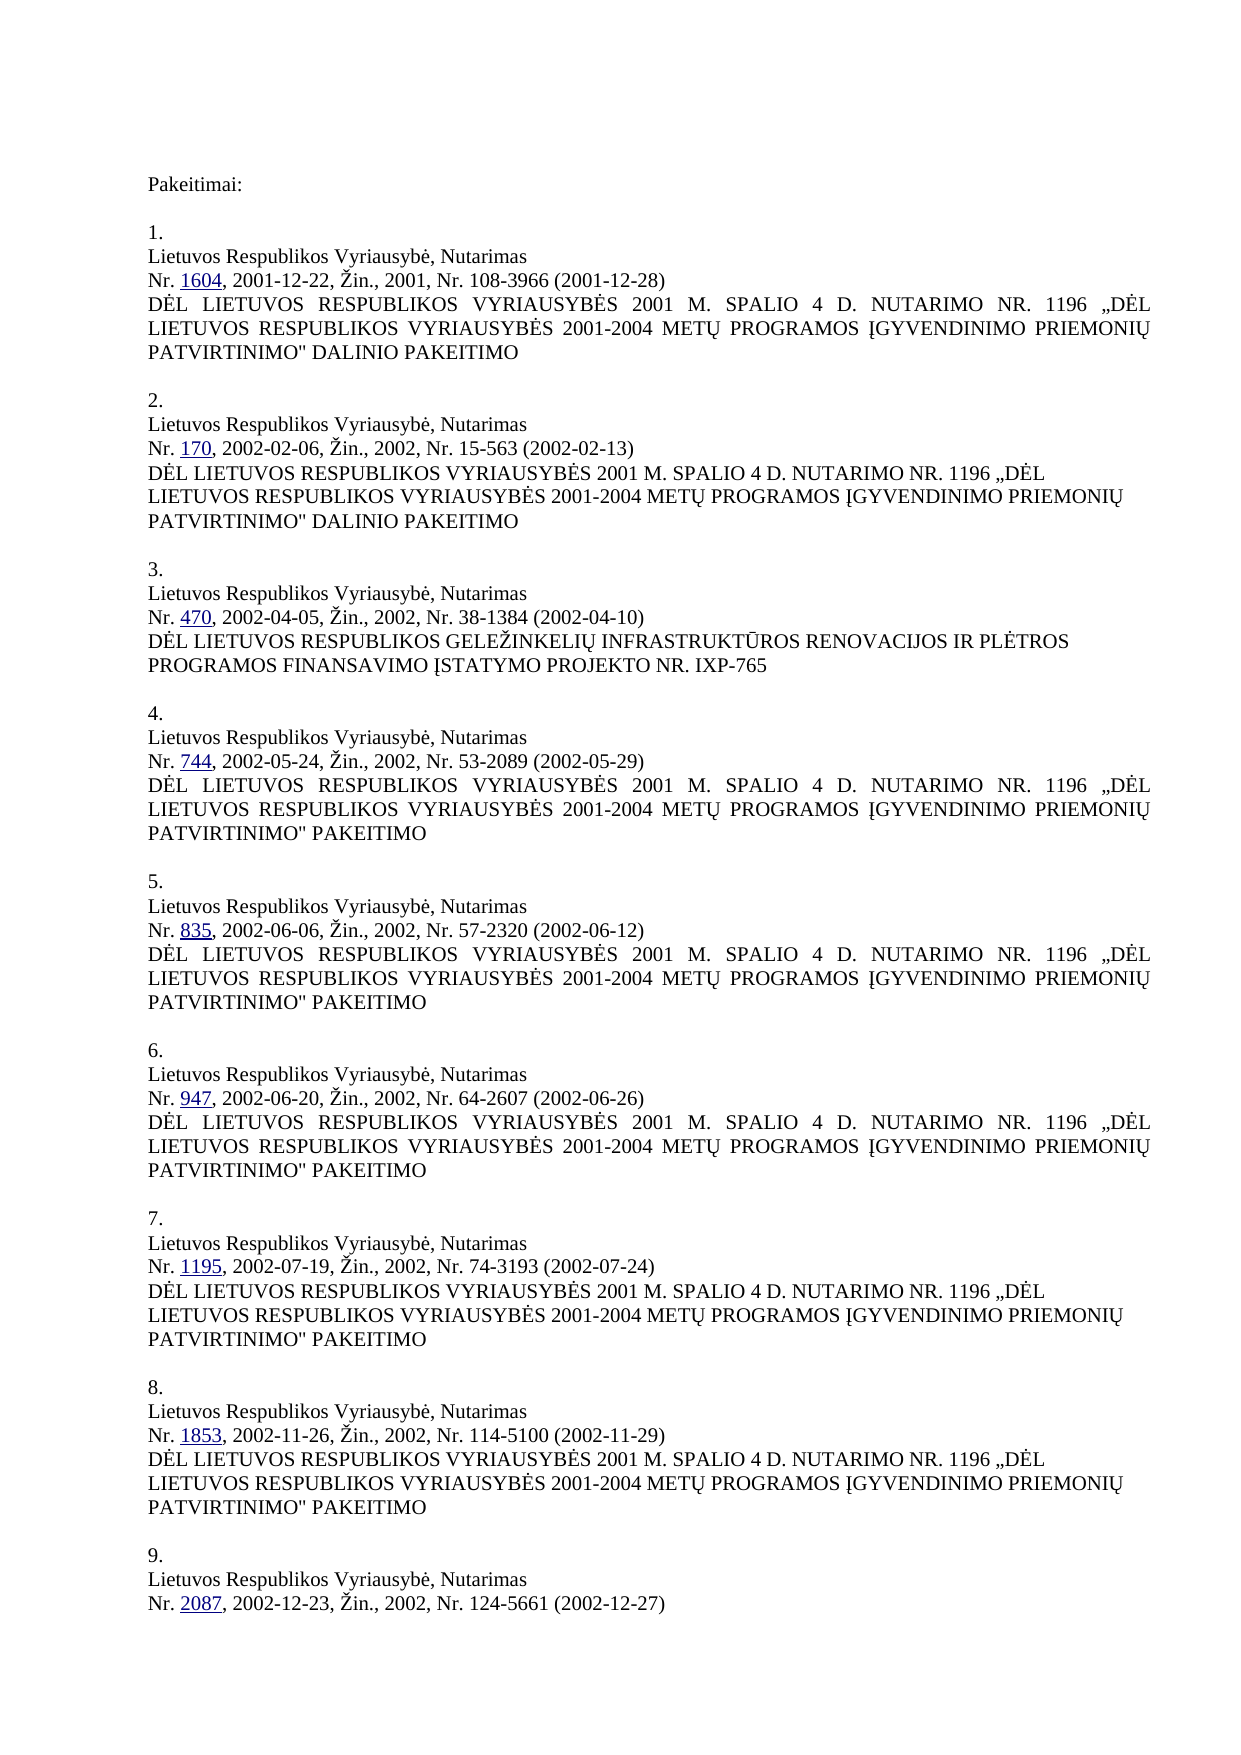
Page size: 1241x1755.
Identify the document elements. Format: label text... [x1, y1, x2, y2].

text DĖL LIETUVOS RESPUBLIKOS VYRIAUSYBĖS 2001 M. SPALIO 4 D. NUTARIMO NR. 1196 „DĖL LIETUVOS RESPUBLIKOS VYRIAUSYBĖS 2001-2004 METŲ PROGRAMOS ĮGYVENDINIMO PRIEMONIŲ PATVIRTINIMO" PAKEITIMO [148, 1278, 1152, 1351]
text Lietuvos Respublikos Vyriausybė, Nutarimas [148, 1230, 1152, 1254]
text Nr. 744, 2002-05-24, Žin., 2002, Nr. 53-2089 (2002-05-29) [148, 749, 1152, 773]
text DĖL LIETUVOS RESPUBLIKOS VYRIAUSYBĖS 2001 M. SPALIO 4 D. NUTARIMO NR. 1196 „DĖL LIETUVOS RESPUBLIKOS VYRIAUSYBĖS 2001-2004 METŲ PROGRAMOS ĮGYVENDINIMO PRIEMONIŲ PATVIRTINIMO" PAKEITIMO [148, 1447, 1152, 1519]
text Lietuvos Respublikos Vyriausybė, Nutarimas [148, 1399, 1152, 1423]
text 5. [148, 869, 1152, 893]
text DĖL LIETUVOS RESPUBLIKOS GELEŽINKELIŲ INFRASTRUKTŪROS RENOVACIJOS IR PLĖTROS PROGRAMOS FINANSAVIMO ĮSTATYMO PROJEKTO NR. IXP-765 [148, 629, 1152, 677]
text DĖL LIETUVOS RESPUBLIKOS VYRIAUSYBĖS 2001 M. SPALIO 4 D. NUTARIMO NR. 1196 „DĖL LIETUVOS RESPUBLIKOS VYRIAUSYBĖS 2001-2004 METŲ PROGRAMOS ĮGYVENDINIMO PRIEMONIŲ PATVIRTINIMO" DALINIO PAKEITIMO [148, 292, 1152, 364]
text Nr. 1195, 2002-07-19, Žin., 2002, Nr. 74-3193 (2002-07-24) [148, 1254, 1152, 1278]
text 6. [148, 1038, 1152, 1062]
text Lietuvos Respublikos Vyriausybė, Nutarimas [148, 244, 1152, 268]
text Nr. 470, 2002-04-05, Žin., 2002, Nr. 38-1384 (2002-04-10) [148, 605, 1152, 629]
text 4. [148, 701, 1152, 725]
text Lietuvos Respublikos Vyriausybė, Nutarimas [148, 581, 1152, 605]
text Lietuvos Respublikos Vyriausybė, Nutarimas [148, 1062, 1152, 1086]
text DĖL LIETUVOS RESPUBLIKOS VYRIAUSYBĖS 2001 M. SPALIO 4 D. NUTARIMO NR. 1196 „DĖL LIETUVOS RESPUBLIKOS VYRIAUSYBĖS 2001-2004 METŲ PROGRAMOS ĮGYVENDINIMO PRIEMONIŲ PATVIRTINIMO" PAKEITIMO [148, 773, 1152, 845]
text 3. [148, 557, 1152, 581]
text DĖL LIETUVOS RESPUBLIKOS VYRIAUSYBĖS 2001 M. SPALIO 4 D. NUTARIMO NR. 1196 „DĖL LIETUVOS RESPUBLIKOS VYRIAUSYBĖS 2001-2004 METŲ PROGRAMOS ĮGYVENDINIMO PRIEMONIŲ PATVIRTINIMO" PAKEITIMO [148, 942, 1152, 1014]
text Nr. 170, 2002-02-06, Žin., 2002, Nr. 15-563 (2002-02-13) [148, 436, 1152, 460]
text Nr. 2087, 2002-12-23, Žin., 2002, Nr. 124-5661 (2002-12-27) [148, 1591, 1152, 1615]
text 2. [148, 388, 1152, 412]
text 8. [148, 1375, 1152, 1399]
text Lietuvos Respublikos Vyriausybė, Nutarimas [148, 1567, 1152, 1591]
text Lietuvos Respublikos Vyriausybė, Nutarimas [148, 893, 1152, 918]
text Nr. 1604, 2001-12-22, Žin., 2001, Nr. 108-3966 (2001-12-28) [148, 268, 1152, 292]
text Nr. 947, 2002-06-20, Žin., 2002, Nr. 64-2607 (2002-06-26) [148, 1086, 1152, 1110]
text 7. [148, 1206, 1152, 1230]
text Lietuvos Respublikos Vyriausybė, Nutarimas [148, 412, 1152, 436]
text Pakeitimai: [148, 172, 1152, 196]
text Nr. 835, 2002-06-06, Žin., 2002, Nr. 57-2320 (2002-06-12) [148, 918, 1152, 942]
text DĖL LIETUVOS RESPUBLIKOS VYRIAUSYBĖS 2001 M. SPALIO 4 D. NUTARIMO NR. 1196 „DĖL LIETUVOS RESPUBLIKOS VYRIAUSYBĖS 2001-2004 METŲ PROGRAMOS ĮGYVENDINIMO PRIEMONIŲ PATVIRTINIMO" DALINIO PAKEITIMO [148, 460, 1152, 533]
text 9. [148, 1543, 1152, 1567]
text DĖL LIETUVOS RESPUBLIKOS VYRIAUSYBĖS 2001 M. SPALIO 4 D. NUTARIMO NR. 1196 „DĖL LIETUVOS RESPUBLIKOS VYRIAUSYBĖS 2001-2004 METŲ PROGRAMOS ĮGYVENDINIMO PRIEMONIŲ PATVIRTINIMO" PAKEITIMO [148, 1110, 1152, 1182]
text 1. [148, 220, 1152, 244]
text Nr. 1853, 2002-11-26, Žin., 2002, Nr. 114-5100 (2002-11-29) [148, 1423, 1152, 1447]
text Lietuvos Respublikos Vyriausybė, Nutarimas [148, 725, 1152, 749]
